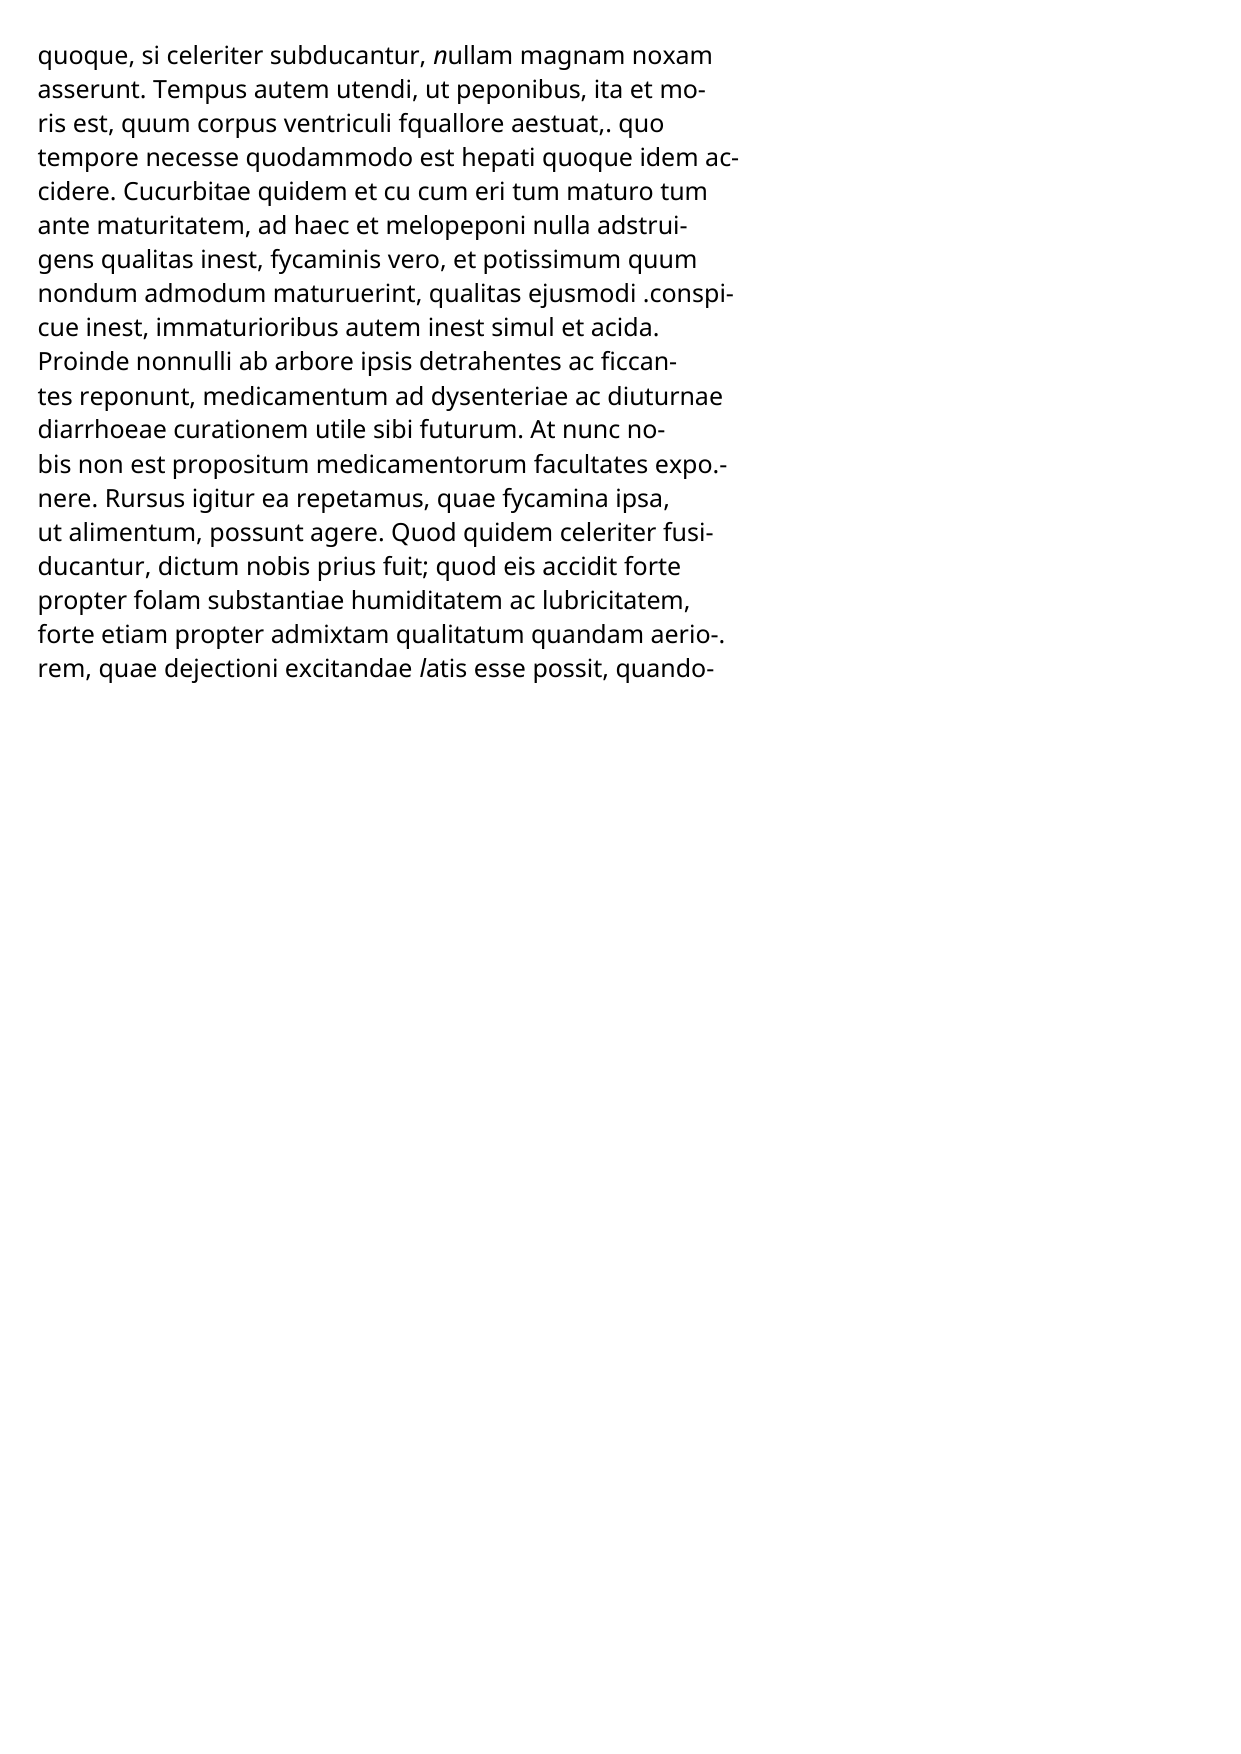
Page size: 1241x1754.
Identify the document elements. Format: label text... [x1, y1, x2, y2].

text quoque, si celeriter subducantur, nullam magnam noxam asserunt. Tempus autem utendi, ut peponibus, ita et mo- ris est, quum corpus ventriculi fquallore aestuat,. quo tempore necesse quodammodo est hepati quoque idem ac- cidere. Cucurbitae quidem et cu cum eri tum maturo tum ante maturitatem, ad haec et melopeponi nulla adstrui- gens qualitas inest, fycaminis vero, et potissimum quum nondum admodum maturuerint, qualitas ejusmodi .conspi- cue inest, immaturioribus autem inest simul et acida. Proinde nonnulli ab arbore ipsis detrahentes ac ficcan- tes reponunt, medicamentum ad dysenteriae ac diuturnae diarrhoeae curationem utile sibi futurum. At nunc no- bis non est propositum medicamentorum facultates expo.- nere. Rursus igitur ea repetamus, quae fycamina ipsa, ut alimentum, possunt agere. Quod quidem celeriter fusi- ducantur, dictum nobis prius fuit; quod eis accidit forte propter folam substantiae humiditatem ac lubricitatem, forte etiam propter admixtam qualitatum quandam aerio-. rem, quae dejectioni excitandae latis esse possit, quando- [37, 37, 1203, 685]
